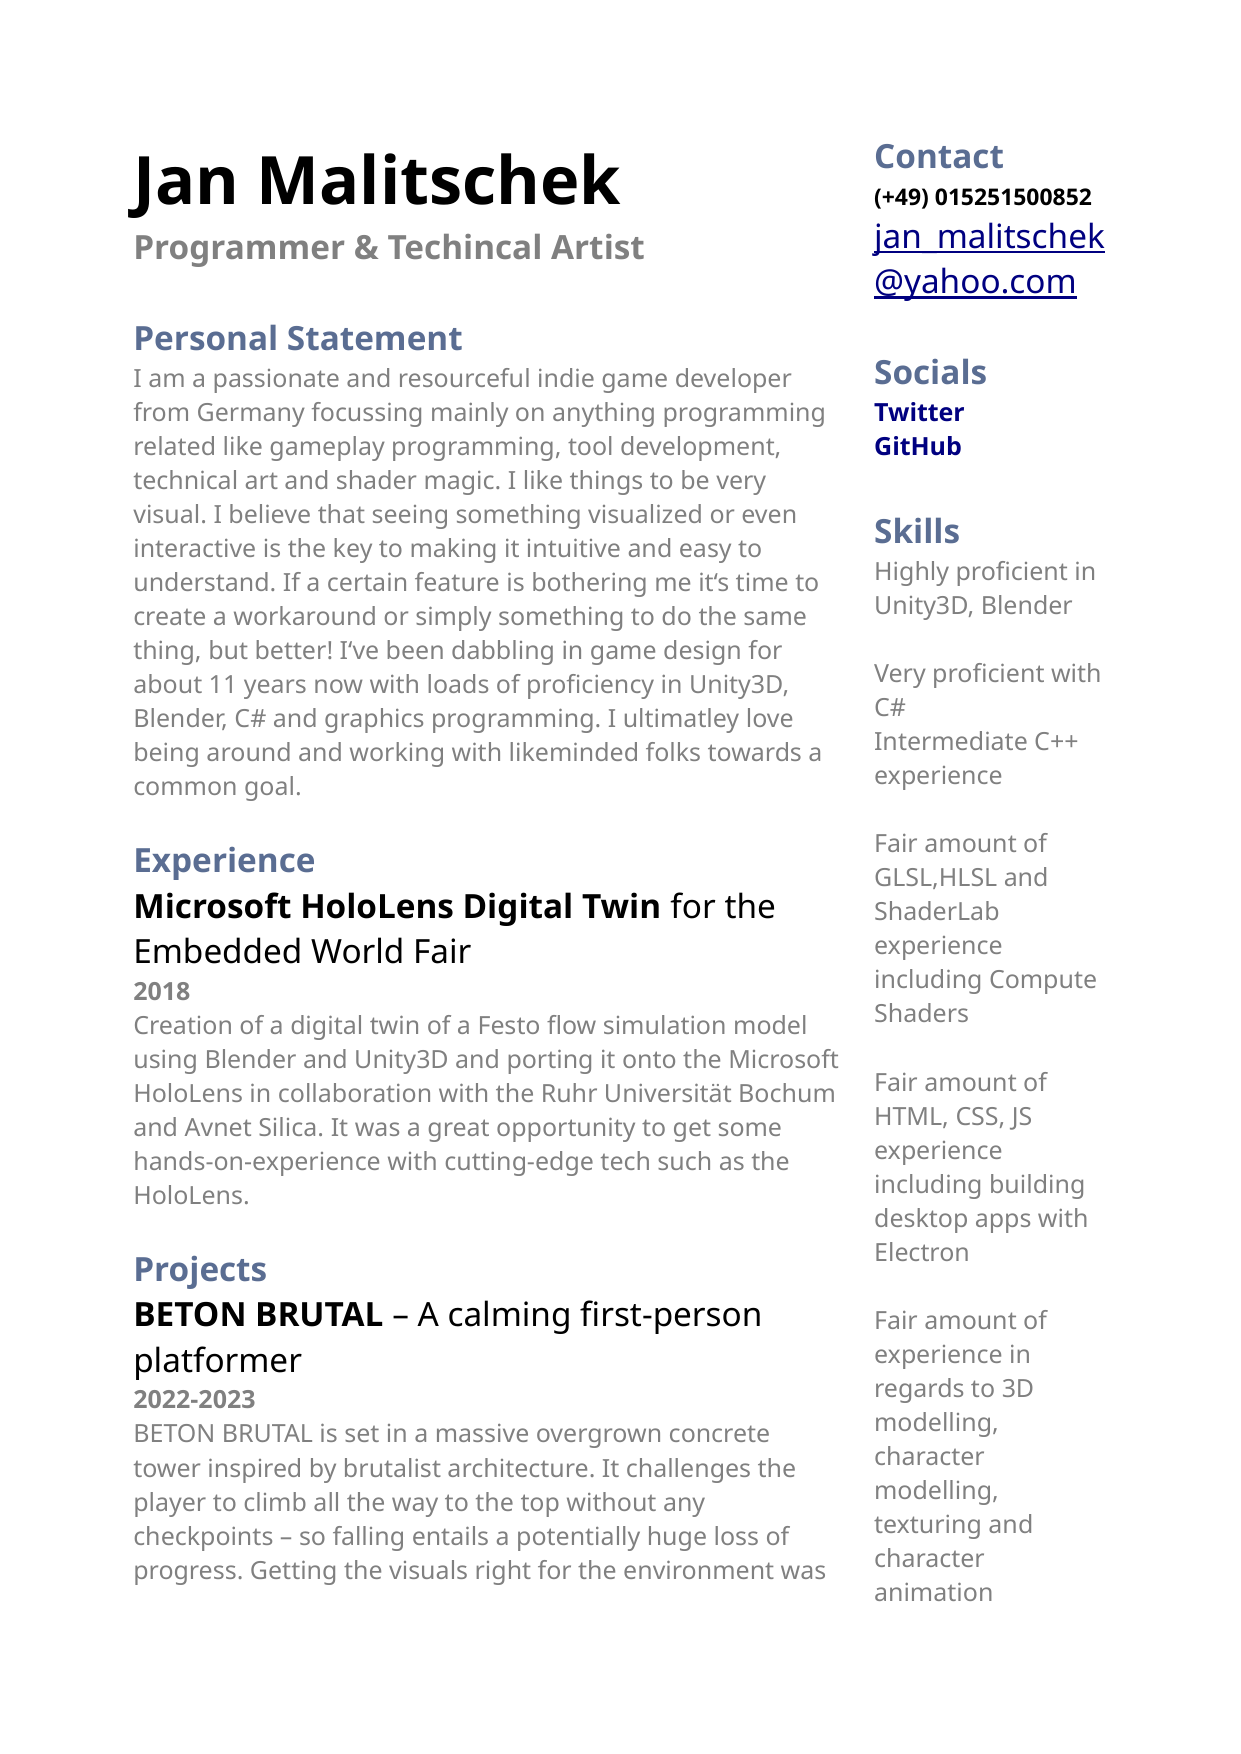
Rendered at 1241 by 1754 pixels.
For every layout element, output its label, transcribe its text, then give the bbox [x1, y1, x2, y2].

table_header Jan Malitschek Programmer & Techincal Artist Personal Statement I am a passionate and resourceful indie game developer from Germany focussing mainly on anything programming related like gameplay programming, tool development, technical art and shader magic. I like things to be very visual. I believe that seeing something visualized or even interactive is the key to making it intuitive and easy to understand. If a certain feature is bothering me it‘s time to create a workaround or simply something to do the same thing, but better! I‘ve been dabbling in game design for about 11 years now with loads of proficiency in Unity3D, Blender, C# and graphics programming. I ultimatley love being around and working with likeminded folks towards a common goal. Experience Microsoft HoloLens Digital Twin for the Embedded World Fair 2018 Creation of a digital twin of a Festo flow simulation model using Blender and Unity3D and porting it onto the Microsoft HoloLens in collaboration with the Ruhr Universität Bochum and Avnet Silica. It was a great opportunity to get some hands-on-experience with cutting-edge tech such as the HoloLens. Projects BETON BRUTAL – A calming first-person platformer 2022-2023 BETON BRUTAL is set in a massive overgrown concrete tower inspired by brutalist architecture. It challenges the player to climb all the way to the top without any checkpoints – so falling entails a potentially huge loss of progress. Getting the visuals right for the environment was [118, 118, 859, 1624]
table_header Contact (+49) 015251500852 jan_malitschek@yahoo.com Socials Twitter GitHub Skills Highly proficient in Unity3D, Blender Very proficient with C# Intermediate C++ experience Fair amount of GLSL,HLSL and ShaderLab experience including Compute Shaders Fair amount of HTML, CSS, JS experience including building desktop apps with Electron Fair amount of experience in regards to 3D modelling, character modelling, texturing and character animation [859, 118, 1122, 1624]
